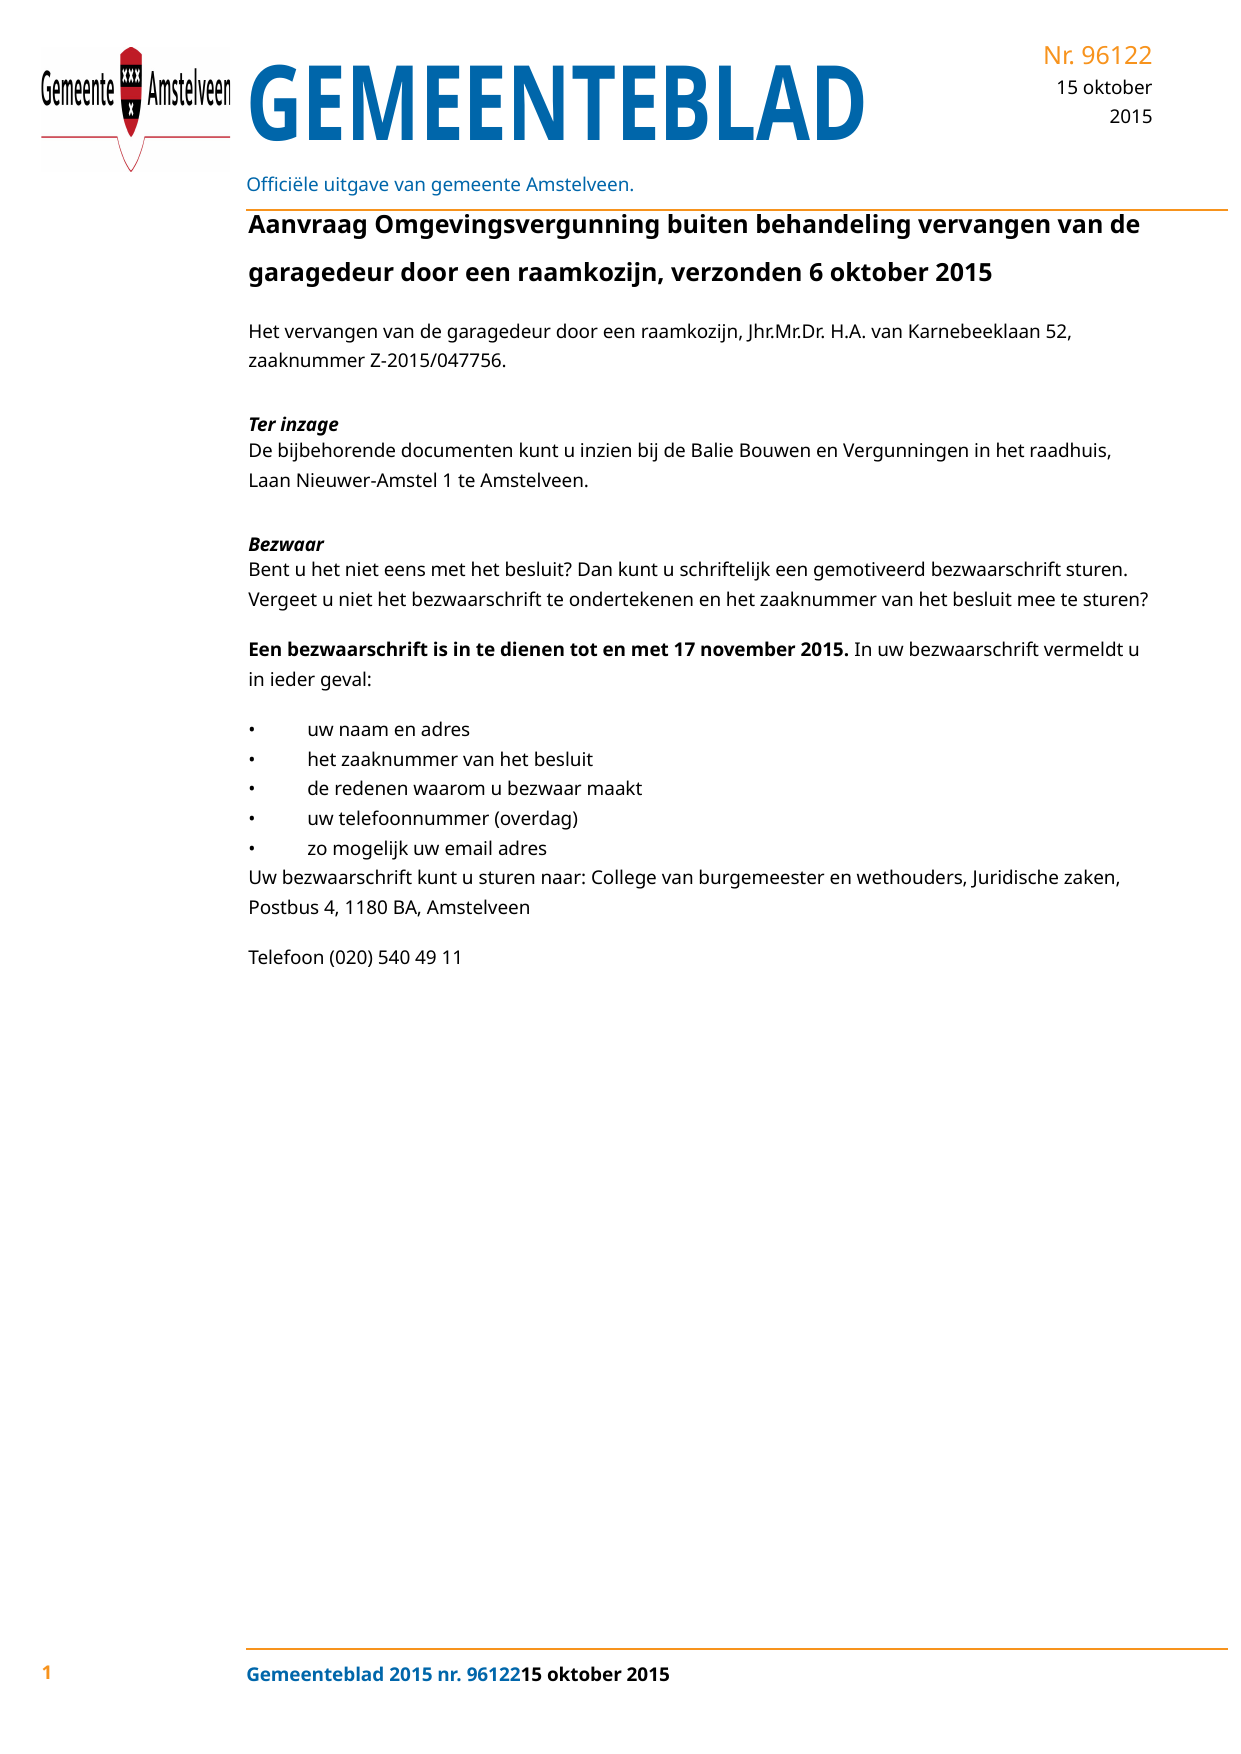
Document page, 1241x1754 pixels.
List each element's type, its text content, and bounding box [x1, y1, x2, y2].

text Telefoon (020) 540 49 11 [248, 944, 1152, 970]
list uw naam en adres [248, 716, 1152, 742]
text Een bezwaarschrift is in te dienen tot en met 17 november 2015. In uw bezwaarschrift vermeldt u in ieder geval: [248, 636, 1152, 692]
list uw telefoonnummer (overdag) [248, 805, 1152, 831]
text Uw bezwaarschrift kunt u sturen naar: College van burgemeester en wethouders, Juridische zaken, Postbus 4, 1180 BA, Amstelveen [248, 864, 1152, 920]
text Bent u het niet eens met het besluit? Dan kunt u schriftelijk een gemotiveerd bezwaarschrift sturen. Vergeet u niet het bezwaarschrift te ondertekenen en het zaaknummer van het besluit mee te sturen? [248, 556, 1152, 612]
text De bijbehorende documenten kunt u inzien bij de Balie Bouwen en Vergunningen in het raadhuis, Laan Nieuwer-Amstel 1 te Amstelveen. [248, 437, 1152, 492]
text Aanvraag Omgevingsvergunning buiten behandeling vervangen van de garagedeur door een raamkozijn, verzonden 6 oktober 2015 [248, 211, 1152, 288]
text Ter inzage [248, 411, 1152, 437]
text Bezwaar [248, 531, 1152, 556]
list zo mogelijk uw email adres [248, 835, 1152, 861]
list het zaaknummer van het besluit [248, 746, 1152, 772]
list de redenen waarom u bezwaar maakt [248, 776, 1152, 801]
text Het vervangen van de garagedeur door een raamkozijn, Jhr.Mr.Dr. H.A. van Karnebeeklaan 52, zaaknummer Z-2015/047756. [248, 318, 1152, 373]
picture [41, 47, 231, 172]
